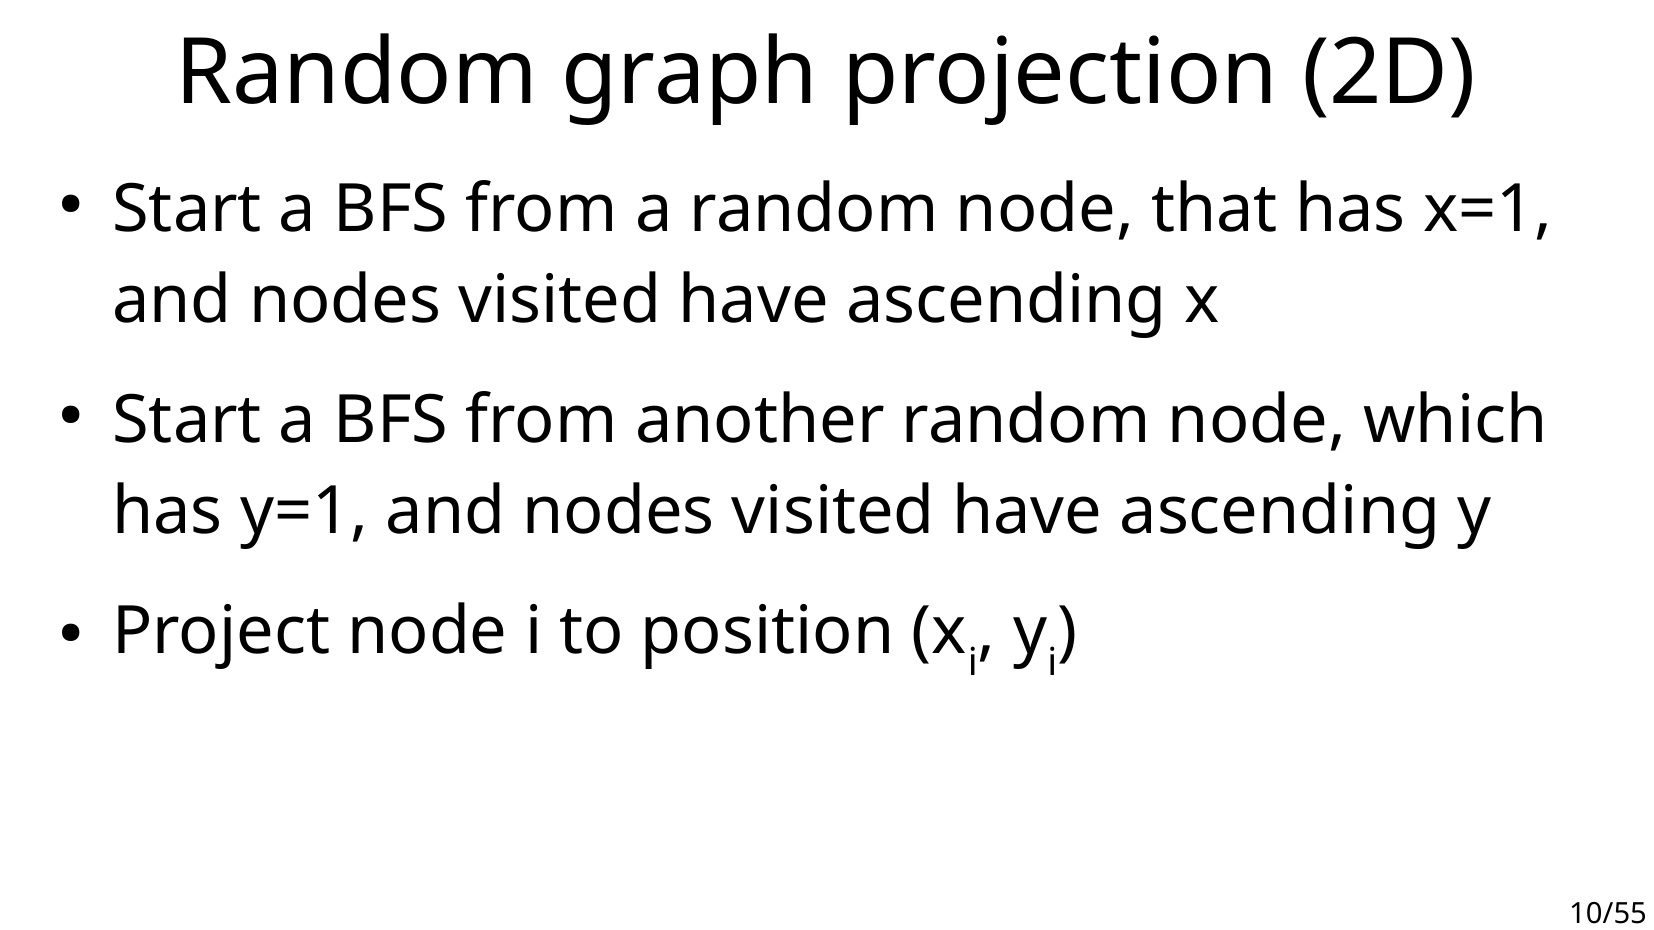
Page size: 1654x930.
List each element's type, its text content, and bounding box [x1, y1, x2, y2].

list Start a BFS from a random node, that has x=1, and nodes visited have ascending x Start a BFS from another random node, which has y=1, and nodes visited have ascending y Project node i to position (xi, yi) [41, 160, 1606, 880]
title Random graph projection (2D) [82, 2, 1571, 135]
